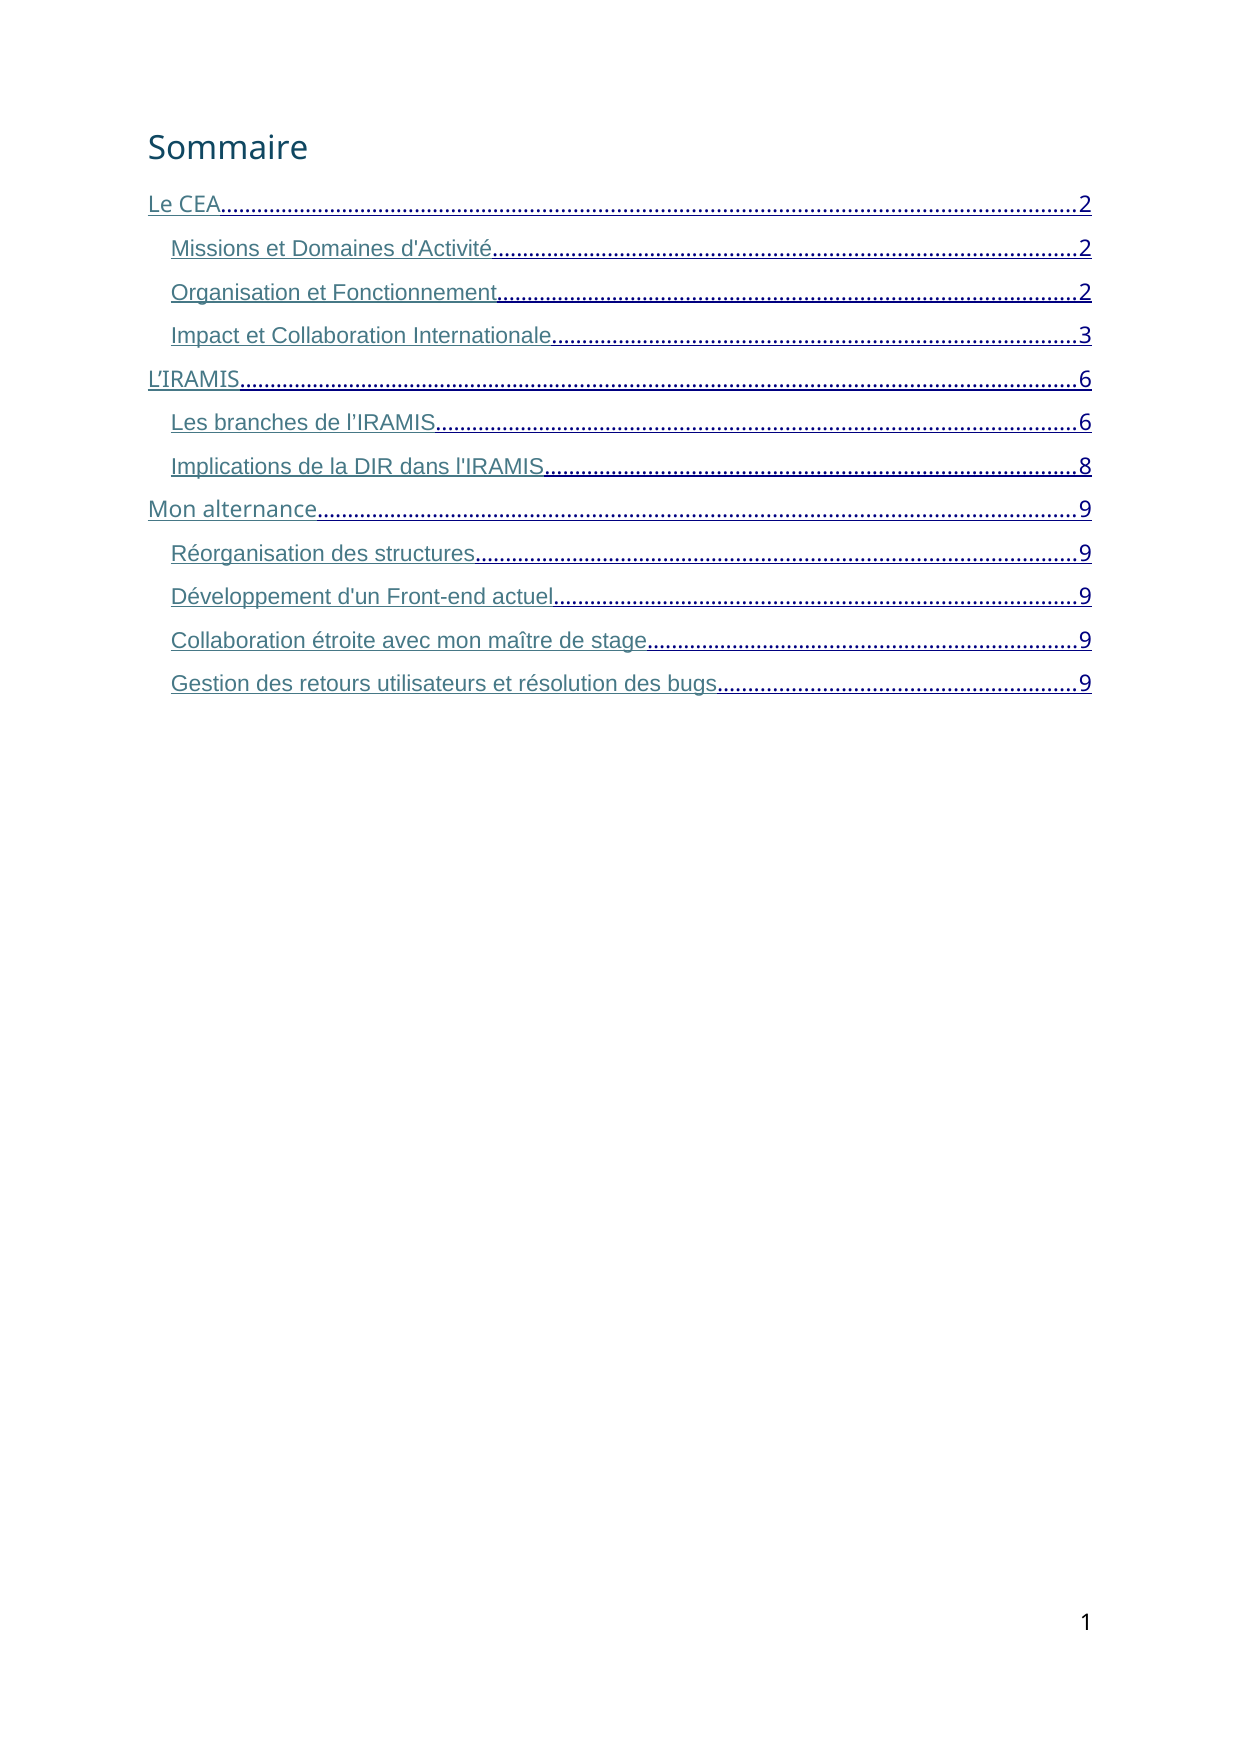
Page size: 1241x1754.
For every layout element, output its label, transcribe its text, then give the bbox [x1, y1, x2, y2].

text Mon alternance 9 [148, 493, 1093, 524]
text Impact et Collaboration Internationale 3 [171, 319, 1093, 350]
text Missions et Domaines d'Activité 2 [171, 232, 1093, 263]
text Collaboration étroite avec mon maître de stage 9 [171, 624, 1093, 655]
text L’IRAMIS 6 [148, 362, 1093, 394]
text Les branches de l’IRAMIS 6 [171, 406, 1093, 437]
text Sommaire [148, 123, 1093, 169]
text Organisation et Fonctionnement 2 [171, 275, 1093, 307]
text Le CEA 2 [148, 188, 1093, 219]
text Développement d'un Front-end actuel 9 [171, 580, 1093, 611]
text Réorganisation des structures 9 [171, 537, 1093, 568]
text Implications de la DIR dans l'IRAMIS 8 [171, 449, 1093, 481]
text Gestion des retours utilisateurs et résolution des bugs 9 [171, 667, 1093, 698]
